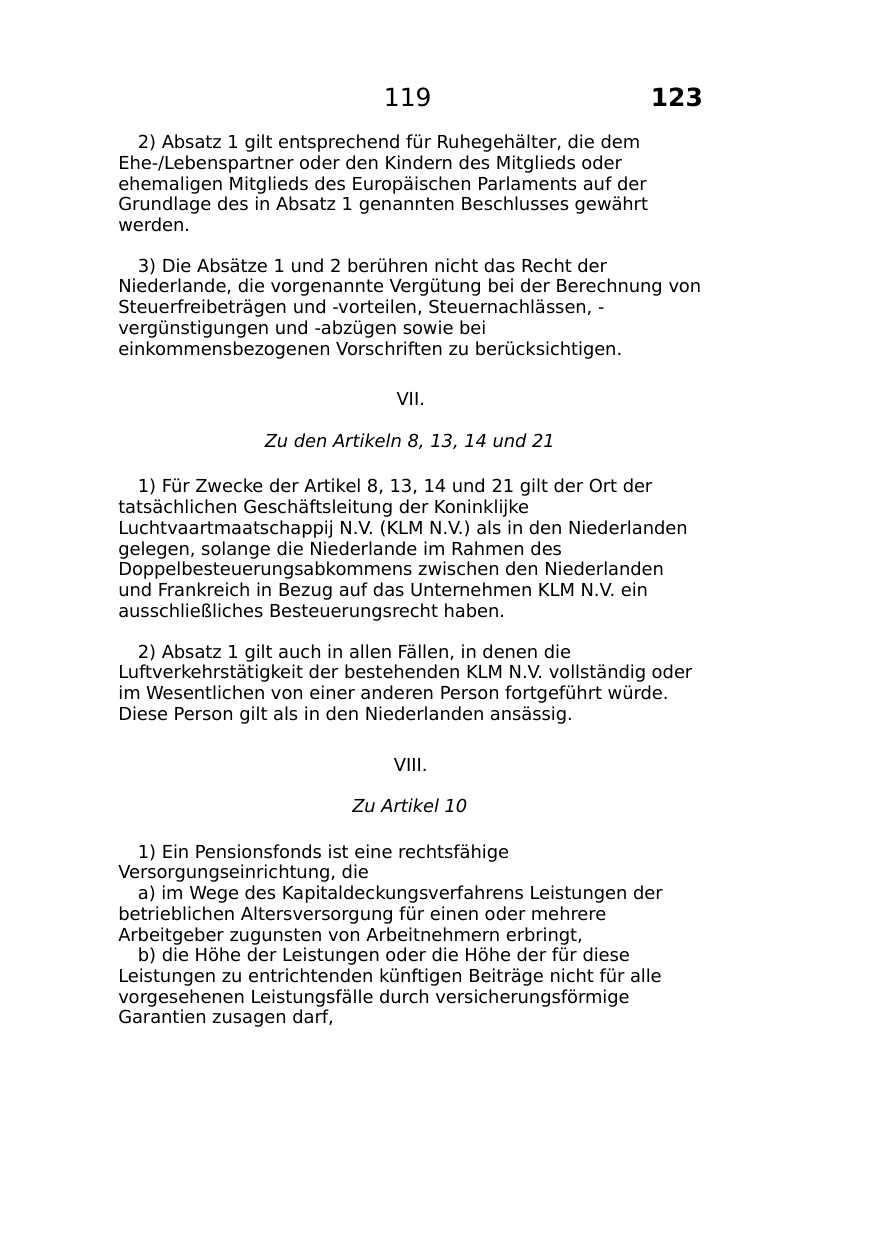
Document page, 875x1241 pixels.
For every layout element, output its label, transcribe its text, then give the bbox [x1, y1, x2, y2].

text 3) Die Absätze 1 und 2 berühren nicht das Recht der Niederlande, die vorgenannte Vergütung bei der Berechnung von Steuerfreibeträgen und -vorteilen, Steuernachlässen, -vergünstigungen und -abzügen sowie bei einkommensbezogenen Vorschriften zu berücksichtigen. [118, 256, 703, 359]
text 1) Ein Pensionsfonds ist eine rechtsfähige Versorgungseinrichtung, die [118, 842, 703, 883]
text 1) Für Zwecke der Artikel 8, 13, 14 und 21 gilt der Ort der tatsächlichen Geschäftsleitung der Koninklijke Luchtvaartmaatschappij N.V. (KLM N.V.) als in den Niederlanden gelegen, solange die Niederlande im Rahmen des Doppelbesteuerungsabkommens zwischen den Niederlanden und Frankreich in Bezug auf das Unternehmen KLM N.V. ein ausschließliches Besteuerungsrecht haben. [118, 476, 703, 621]
text b) die Höhe der Leistungen oder die Höhe der für diese Leistungen zu entrichtenden künftigen Beiträge nicht für alle vorgesehenen Leistungsfälle durch versicherungsförmige Garantien zusagen darf, [118, 945, 703, 1028]
text a) im Wege des Kapitaldeckungsverfahrens Leistungen der betrieblichen Altersversorgung für einen oder mehrere Arbeitgeber zugunsten von Arbeitnehmern erbringt, [118, 883, 703, 945]
subtitle VII. Zu den Artikeln 8, 13, 14 und 21 [118, 389, 703, 451]
subtitle VIII. Zu Artikel 10 [118, 754, 703, 817]
text 2) Absatz 1 gilt entsprechend für Ruhegehälter, die dem Ehe-/Lebenspartner oder den Kindern des Mitglieds oder ehemaligen Mitglieds des Europäischen Parlaments auf der Grundlage des in Absatz 1 genannten Beschlusses gewährt werden. [118, 132, 703, 236]
text 2) Absatz 1 gilt auch in allen Fällen, in denen die Luftverkehrstätigkeit der bestehenden KLM N.V. vollständig oder im Wesentlichen von einer anderen Person fortgeführt würde. Diese Person gilt als in den Niederlanden ansässig. [118, 641, 703, 724]
